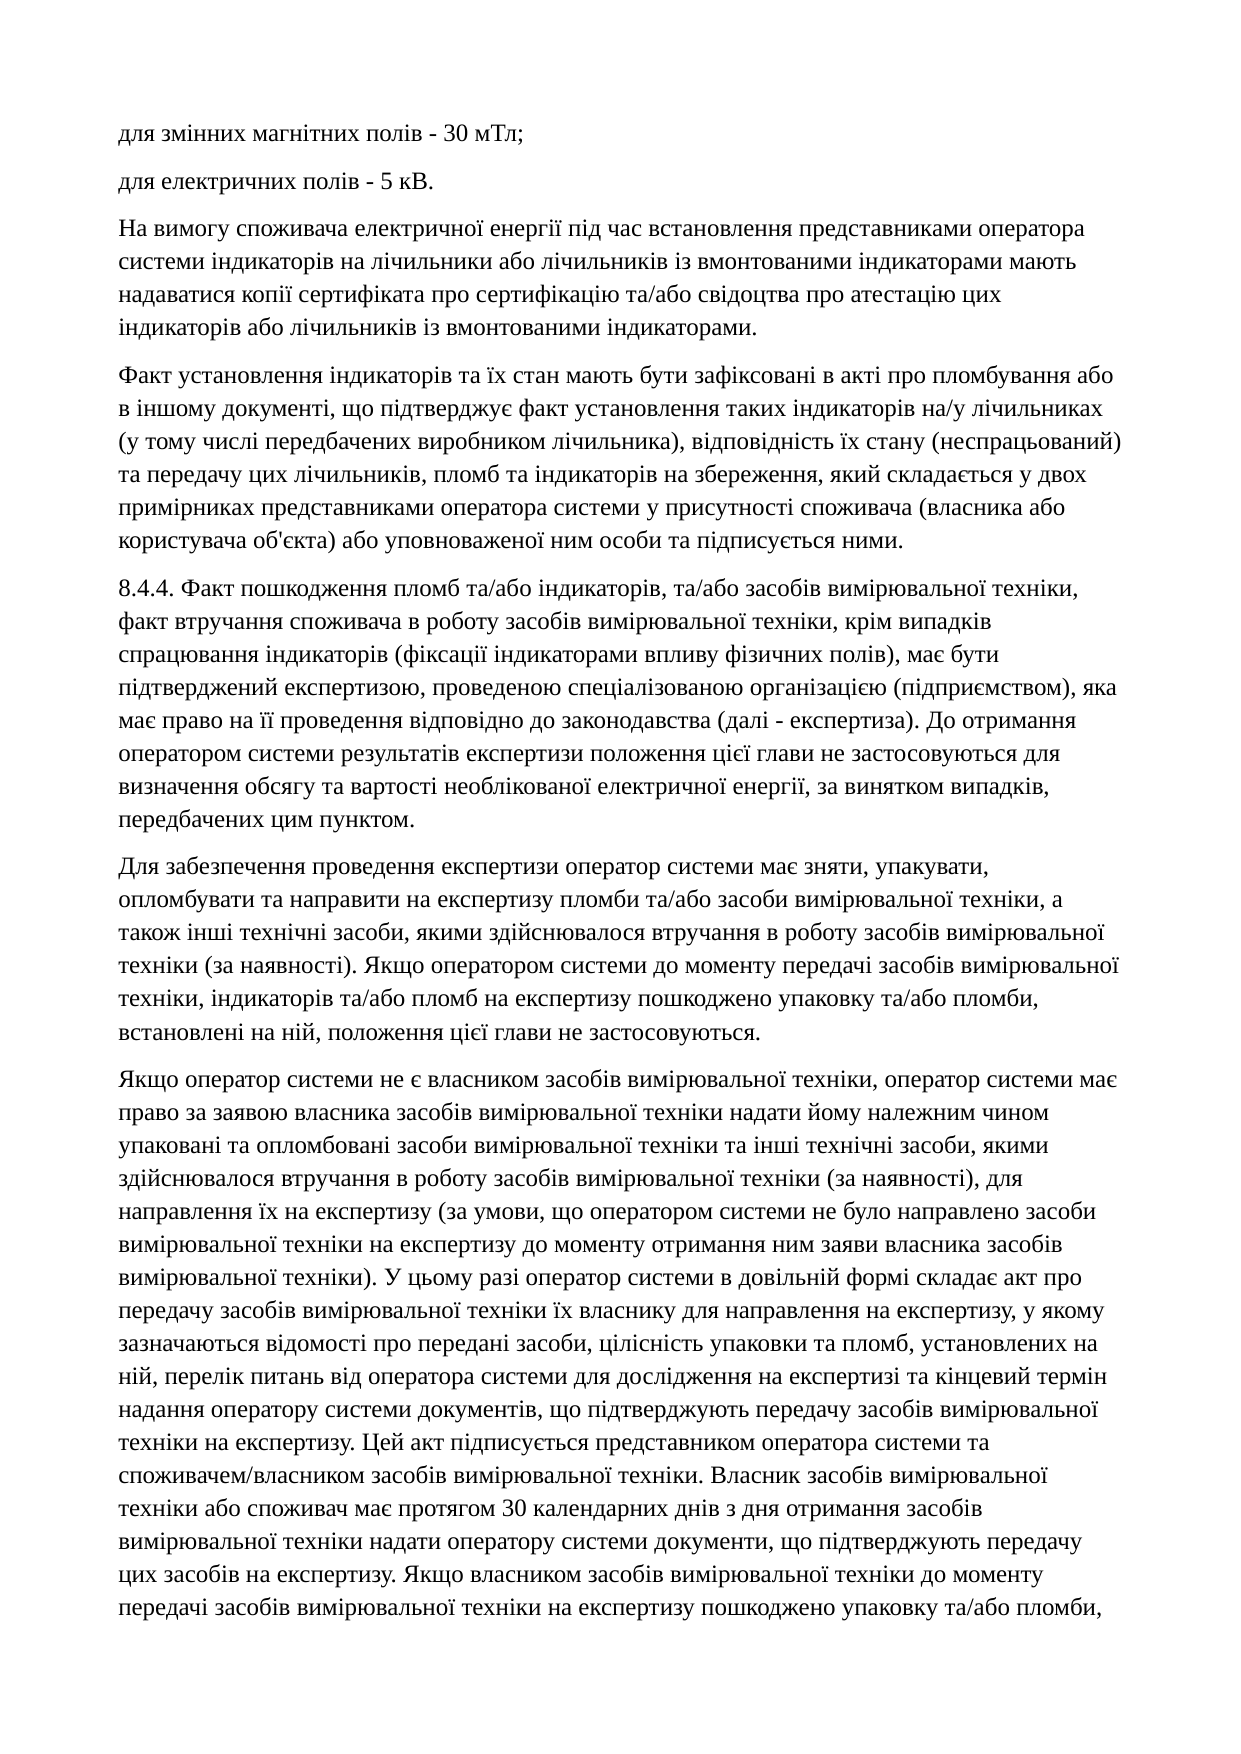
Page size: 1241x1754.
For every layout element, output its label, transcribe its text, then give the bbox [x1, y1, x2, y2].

text Для забезпечення проведення експертизи оператор системи має зняти, упакувати, опломбувати та направити на експертизу пломби та/або засоби вимірювальної техніки, а також інші технічні засоби, якими здійснювалося втручання в роботу засобів вимірювальної техніки (за наявності). Якщо оператором системи до моменту передачі засобів вимірювальної техніки, індикаторів та/або пломб на експертизу пошкоджено упаковку та/або пломби, встановлені на ній, положення цієї глави не застосовуються. [118, 851, 1122, 1045]
text Якщо оператор системи не є власником засобів вимірювальної техніки, оператор системи має право за заявою власника засобів вимірювальної техніки надати йому належним чином упаковані та опломбовані засоби вимірювальної техніки та інші технічні засоби, якими здійснювалося втручання в роботу засобів вимірювальної техніки (за наявності), для направлення їх на експертизу (за умови, що оператором системи не було направлено засоби вимірювальної техніки на експертизу до моменту отримання ним заяви власника засобів вимірювальної техніки). У цьому разі оператор системи в довільній формі складає акт про передачу засобів вимірювальної техніки їх власнику для направлення на експертизу, у якому зазначаються відомості про передані засоби, цілісність упаковки та пломб, установлених на ній, перелік питань від оператора системи для дослідження на експертизі та кінцевий термін надання оператору системи документів, що підтверджують передачу засобів вимірювальної техніки на експертизу. Цей акт підписується представником оператора системи та споживачем/власником засобів вимірювальної техніки. Власник засобів вимірювальної техніки або споживач має протягом 30 календарних днів з дня отримання засобів вимірювальної техніки надати оператору системи документи, що підтверджують передачу цих засобів на експертизу. Якщо власником засобів вимірювальної техніки до моменту передачі засобів вимірювальної техніки на експертизу пошкоджено упаковку та/або пломби, [118, 1064, 1122, 1621]
text На вимогу споживача електричної енергії під час встановлення представниками оператора системи індикаторів на лічильники або лічильників із вмонтованими індикаторами мають надаватися копії сертифіката про сертифікацію та/або свідоцтва про атестацію цих індикаторів або лічильників із вмонтованими індикаторами. [118, 213, 1122, 341]
text 8.4.4. Факт пошкодження пломб та/або індикаторів, та/або засобів вимірювальної техніки, факт втручання споживача в роботу засобів вимірювальної техніки, крім випадків спрацювання індикаторів (фіксації індикаторами впливу фізичних полів), має бути підтверджений експертизою, проведеною спеціалізованою організацією (підприємством), яка має право на її проведення відповідно до законодавства (далі - експертиза). До отримання оператором системи результатів експертизи положення цієї глави не застосовуються для визначення обсягу та вартості необлікованої електричної енергії, за винятком випадків, передбачених цим пунктом. [118, 573, 1122, 833]
text для електричних полів - 5 кВ. [118, 166, 1122, 194]
text Факт установлення індикаторів та їх стан мають бути зафіксовані в акті про пломбування або в іншому документі, що підтверджує факт установлення таких індикаторів на/у лічильниках (у тому числі передбачених виробником лічильника), відповідність їх стану (неспрацьований) та передачу цих лічильників, пломб та індикаторів на збереження, який складається у двох примірниках представниками оператора системи у присутності споживача (власника або користувача об'єкта) або уповноваженої ним особи та підписується ними. [118, 360, 1122, 554]
text для змінних магнітних полів - 30 мТл; [118, 118, 1122, 147]
